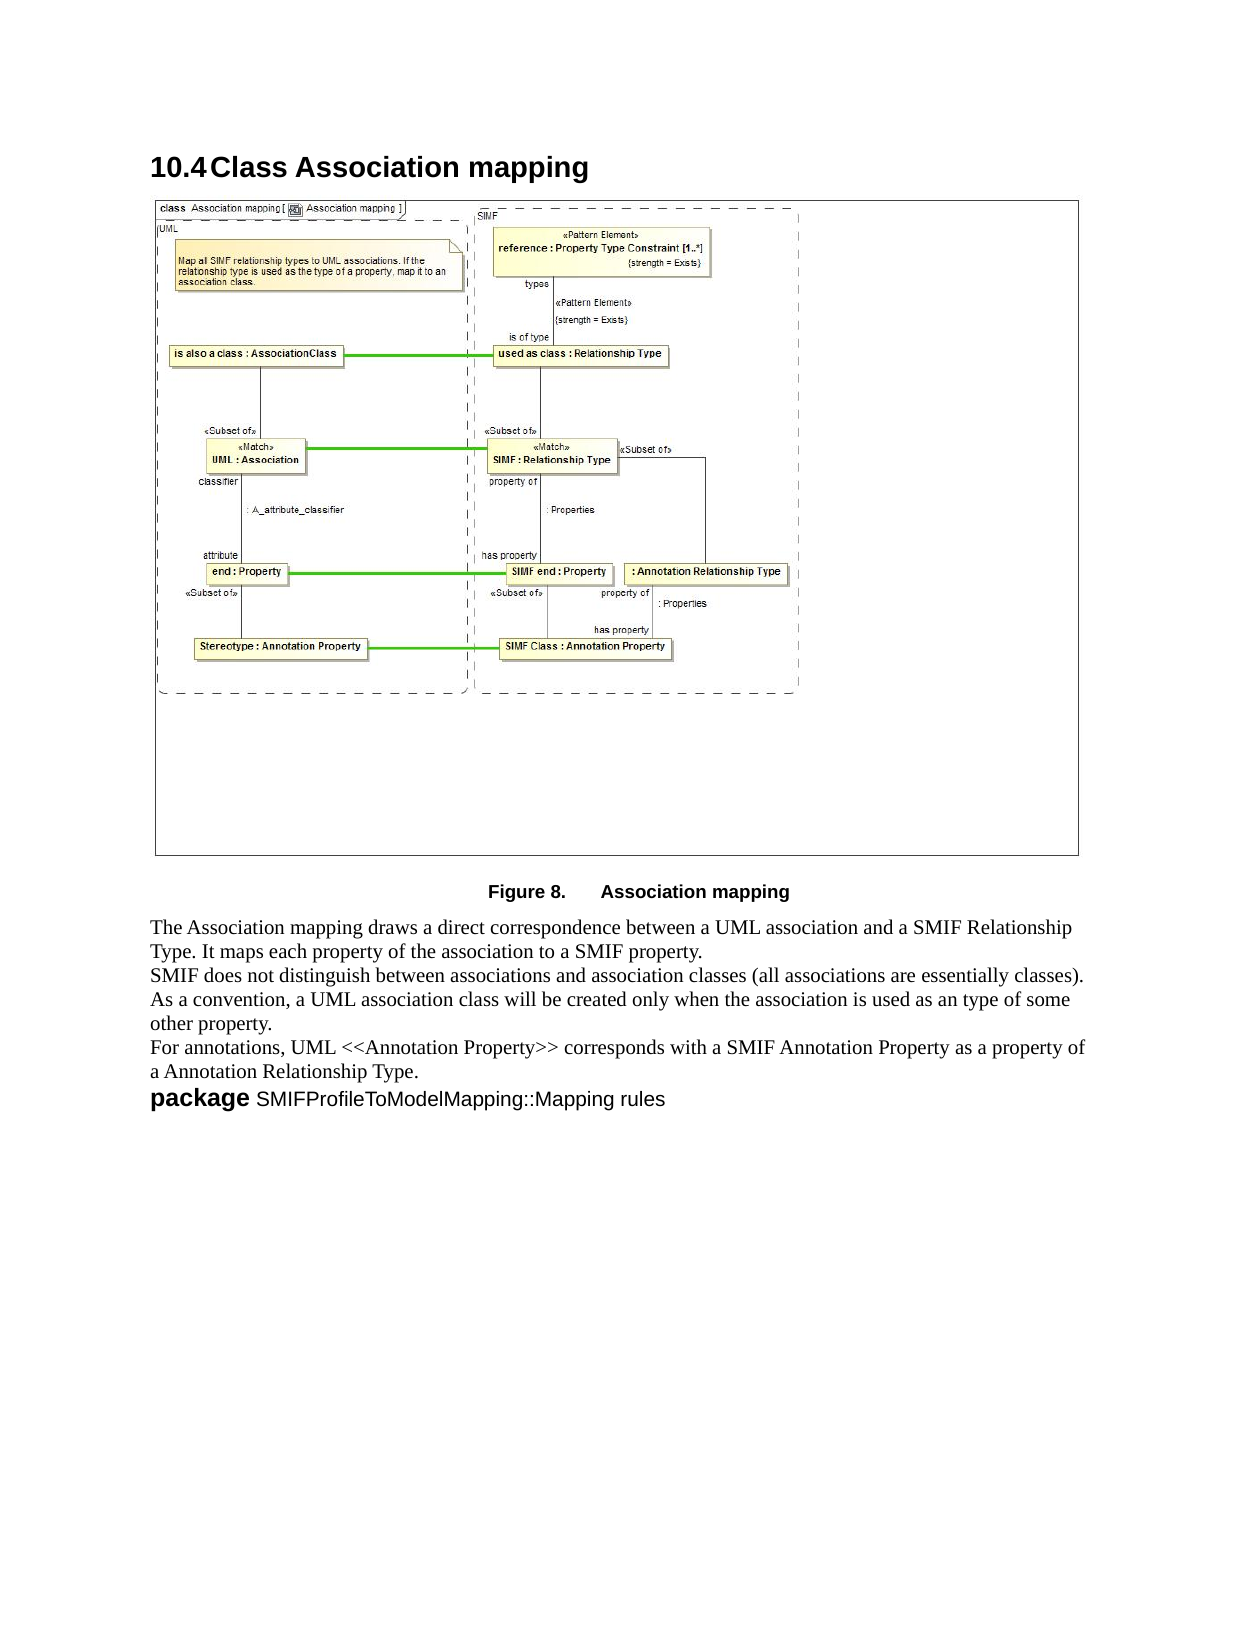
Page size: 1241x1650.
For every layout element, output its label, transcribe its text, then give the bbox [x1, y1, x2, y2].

text package SMIFProfileToModelMapping::Mapping rules [150, 1083, 1090, 1112]
picture [150, 195, 1091, 868]
text For annotations, UML <<Annotation Property>> corresponds with a SMIF Annotation Property as a property of a Annotation Relationship Type. [150, 1035, 1090, 1083]
text SMIF does not distinguish between associations and association classes (all associations are essentially classes). As a convention, a UML association class will be created only when the association is used as an type of some other property. [150, 963, 1090, 1035]
list Association mapping [187, 881, 1090, 902]
subtitle Class Association mapping [150, 150, 1090, 183]
text The Association mapping draws a direct correspondence between a UML association and a SMIF Relationship Type. It maps each property of the association to a SMIF property. [150, 914, 1090, 963]
